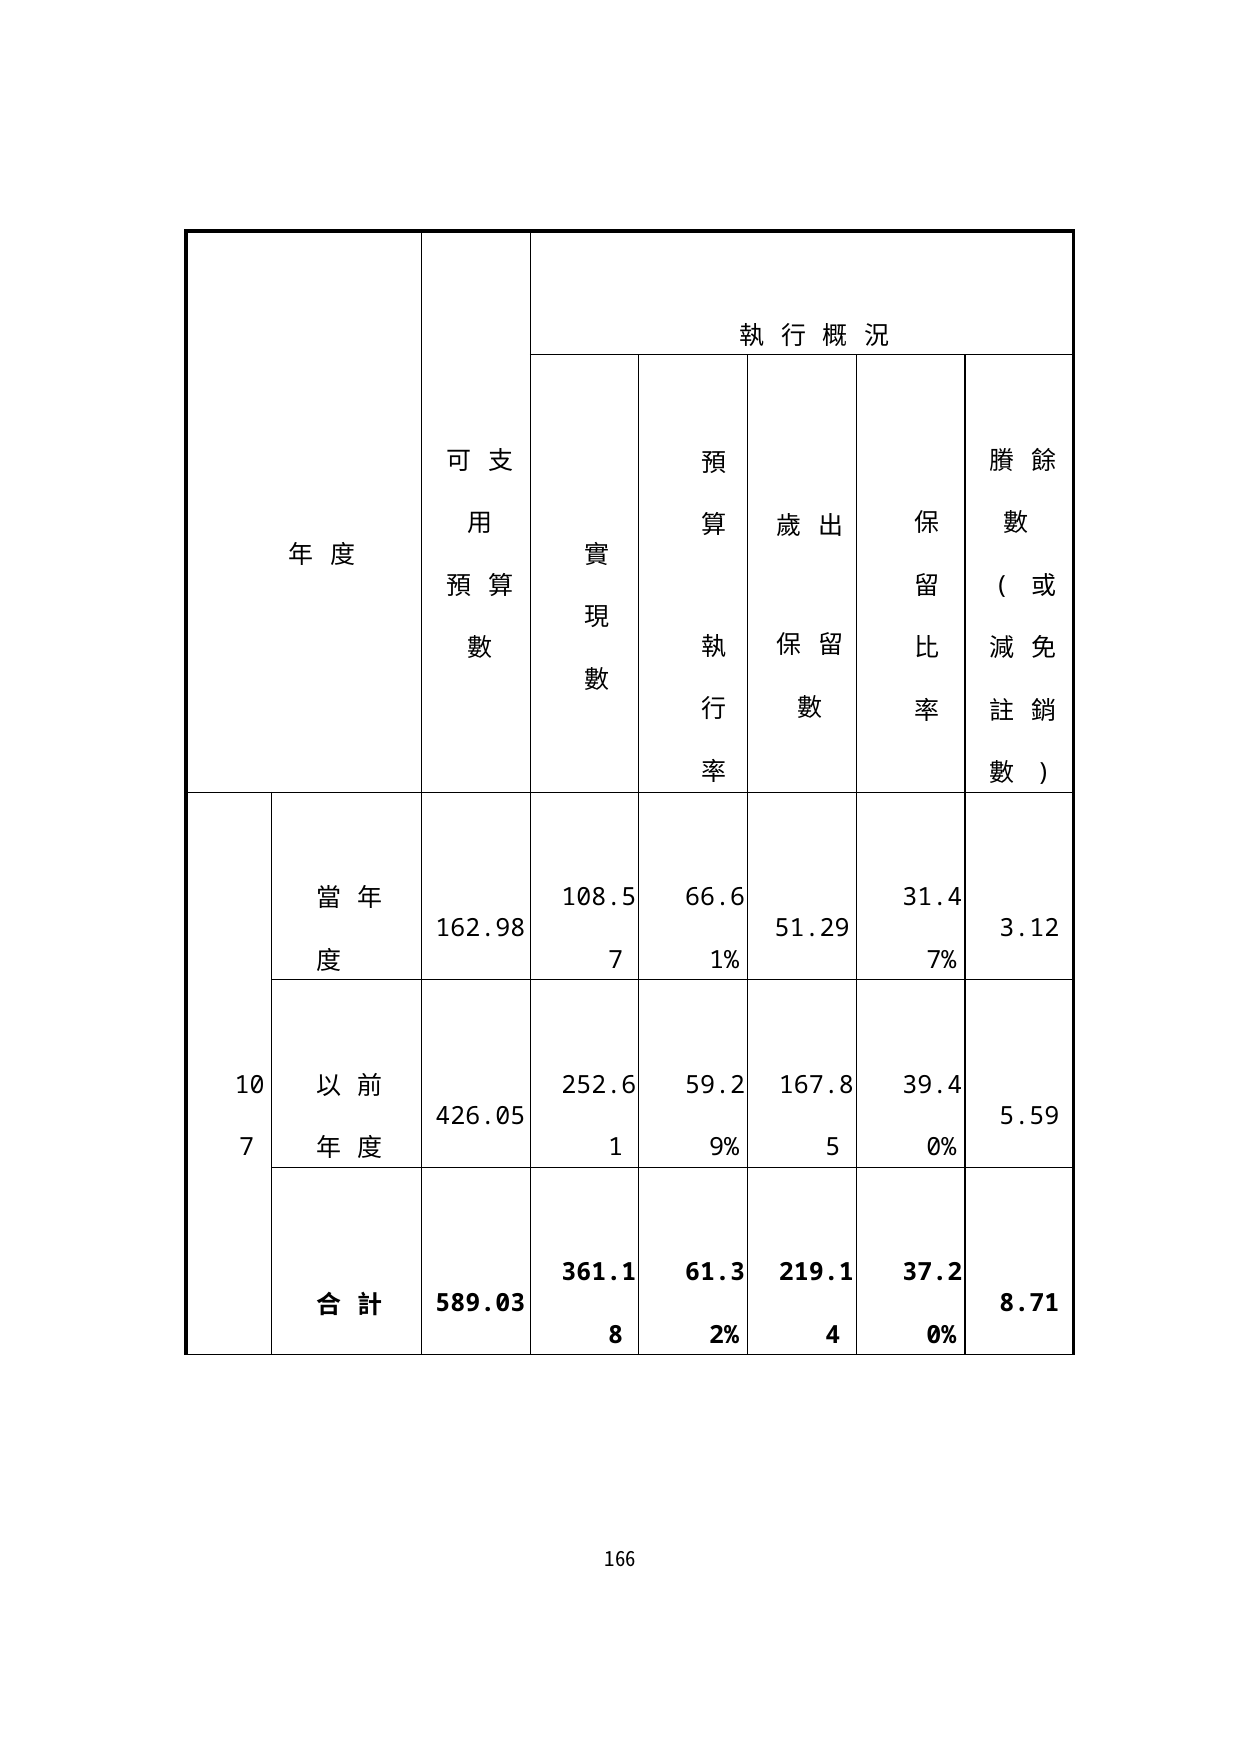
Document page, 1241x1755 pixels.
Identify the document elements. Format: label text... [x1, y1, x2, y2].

table_cell 108.57 [531, 793, 638, 979]
table_cell 預算 執行率 [639, 355, 747, 792]
table_cell 賸餘數(或減免註銷數) [966, 355, 1072, 792]
table_cell 實現數 [531, 355, 638, 792]
table_cell 219.14 [748, 1168, 856, 1354]
table_cell 426.05 [422, 980, 530, 1167]
table_cell 合計 [272, 1168, 421, 1354]
table_cell 361.18 [531, 1168, 638, 1354]
table_header 執行概況 [531, 233, 1072, 354]
table_header 可支用 預算數 [422, 233, 530, 792]
table_cell 歲出 保留數 [748, 355, 856, 792]
table_cell 3.12 [966, 793, 1072, 979]
table_cell 5.59 [966, 980, 1072, 1167]
table_cell 61.32% [639, 1168, 747, 1354]
table_cell 31.47% [857, 793, 964, 979]
table_cell 8.71 [966, 1168, 1072, 1354]
table_cell 589.03 [422, 1168, 530, 1354]
table_cell 162.98 [422, 793, 530, 979]
table_cell 51.29 [748, 793, 856, 979]
table_cell 以前年度 [272, 980, 421, 1167]
table_cell 37.20% [857, 1168, 964, 1354]
table_cell 167.85 [748, 980, 856, 1167]
table_cell 66.61% [639, 793, 747, 979]
table_cell 39.40% [857, 980, 964, 1167]
table_cell 107 [188, 793, 271, 1354]
table_cell 保留比率 [857, 355, 964, 792]
table_cell 252.61 [531, 980, 638, 1167]
table_cell 59.29% [639, 980, 747, 1167]
table_cell 當年度 [272, 793, 421, 979]
table_header 年度 [188, 233, 421, 792]
